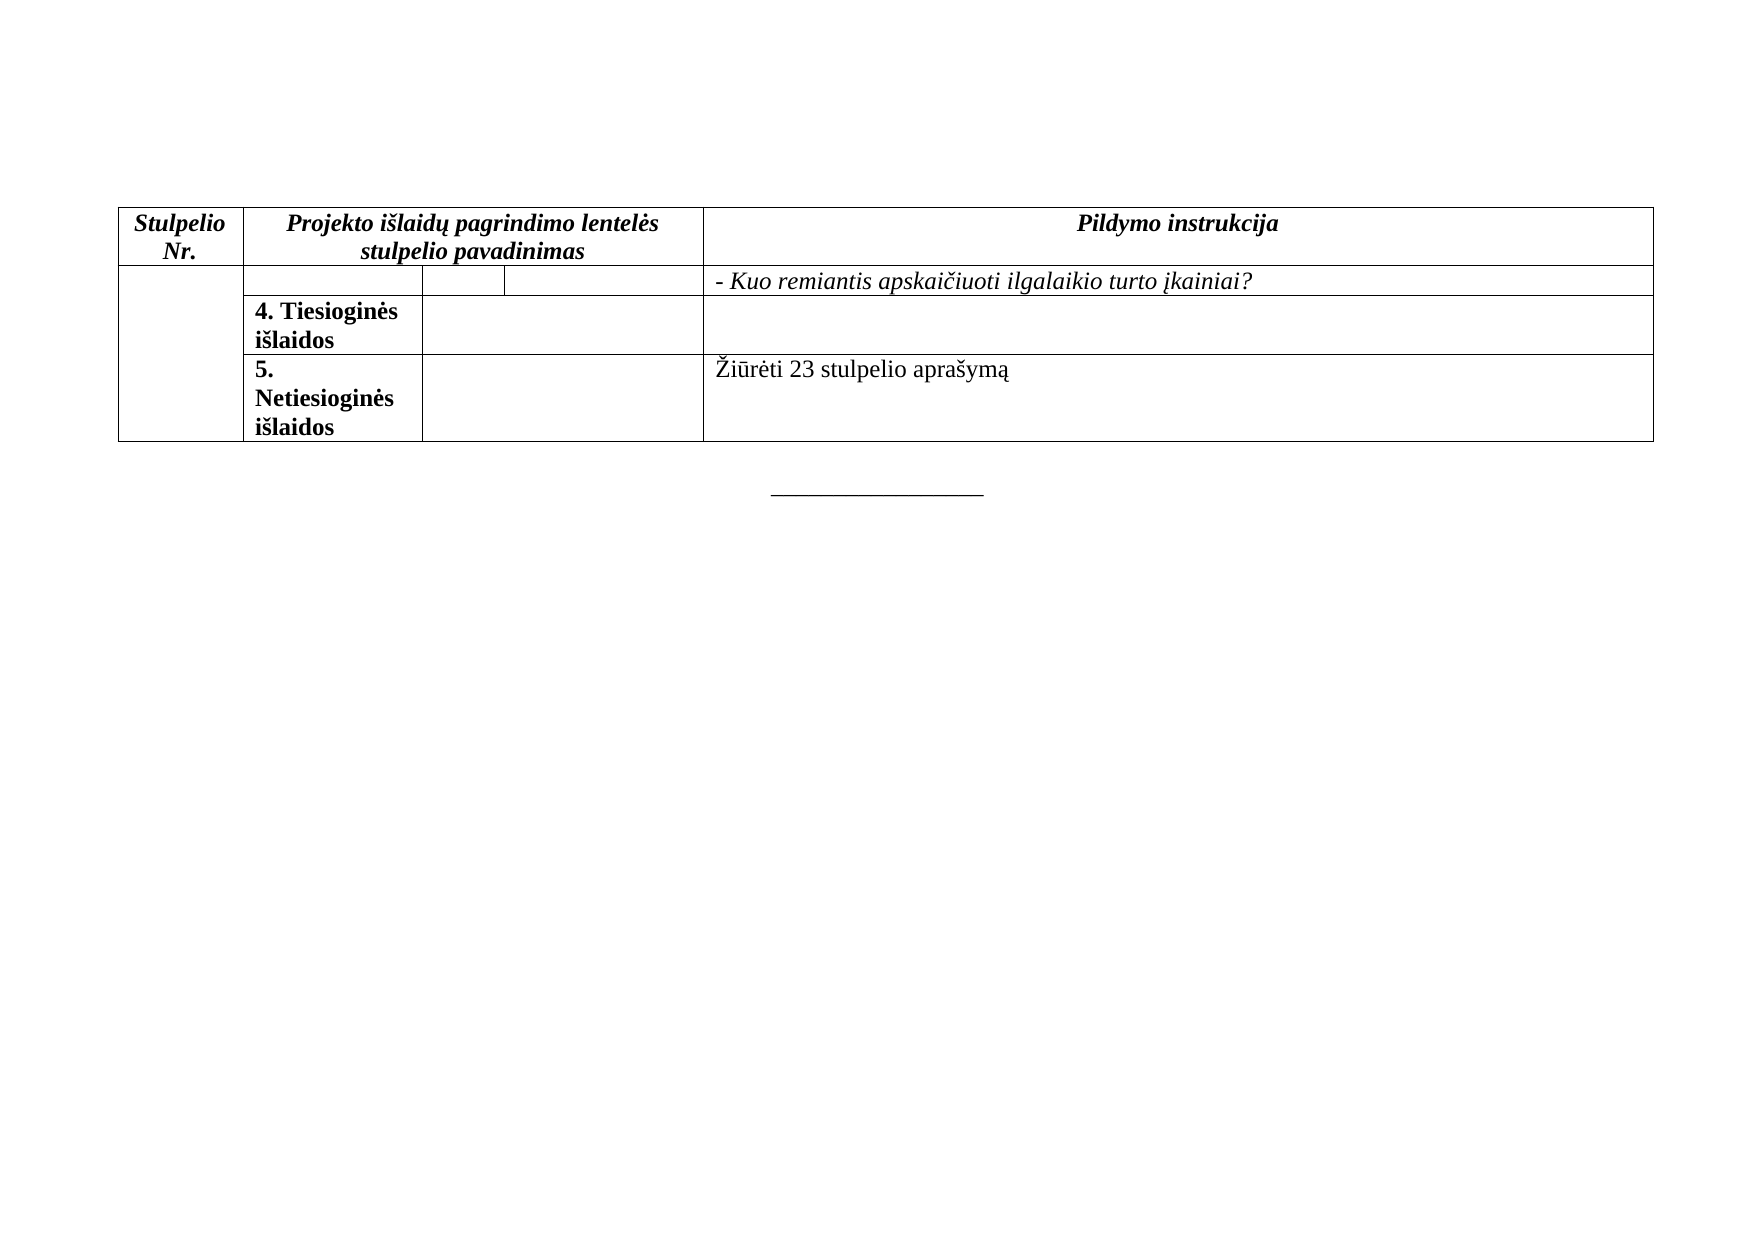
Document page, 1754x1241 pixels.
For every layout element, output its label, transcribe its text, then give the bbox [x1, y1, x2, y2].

table_cell 4. Tiesioginės išlaidos [244, 296, 422, 353]
table_header Stulpelio Nr. [119, 208, 243, 265]
table_cell [423, 266, 504, 295]
table_cell [423, 355, 703, 441]
table_header Pildymo instrukcija [704, 208, 1653, 265]
table_cell 5. Netiesioginės išlaidos [244, 355, 422, 441]
table_cell - Kuo remiantis apskaičiuoti ilgalaikio turto įkainiai? [704, 266, 1653, 295]
text _________________ [118, 471, 1636, 499]
table_cell [423, 296, 703, 353]
table_cell Žiūrėti 23 stulpelio aprašymą [704, 355, 1653, 441]
table_cell [244, 266, 422, 295]
table_cell [704, 296, 1653, 353]
table_cell [505, 266, 703, 295]
table_cell [119, 266, 243, 441]
table_header Projekto išlaidų pagrindimo lentelės stulpelio pavadinimas [244, 208, 703, 265]
